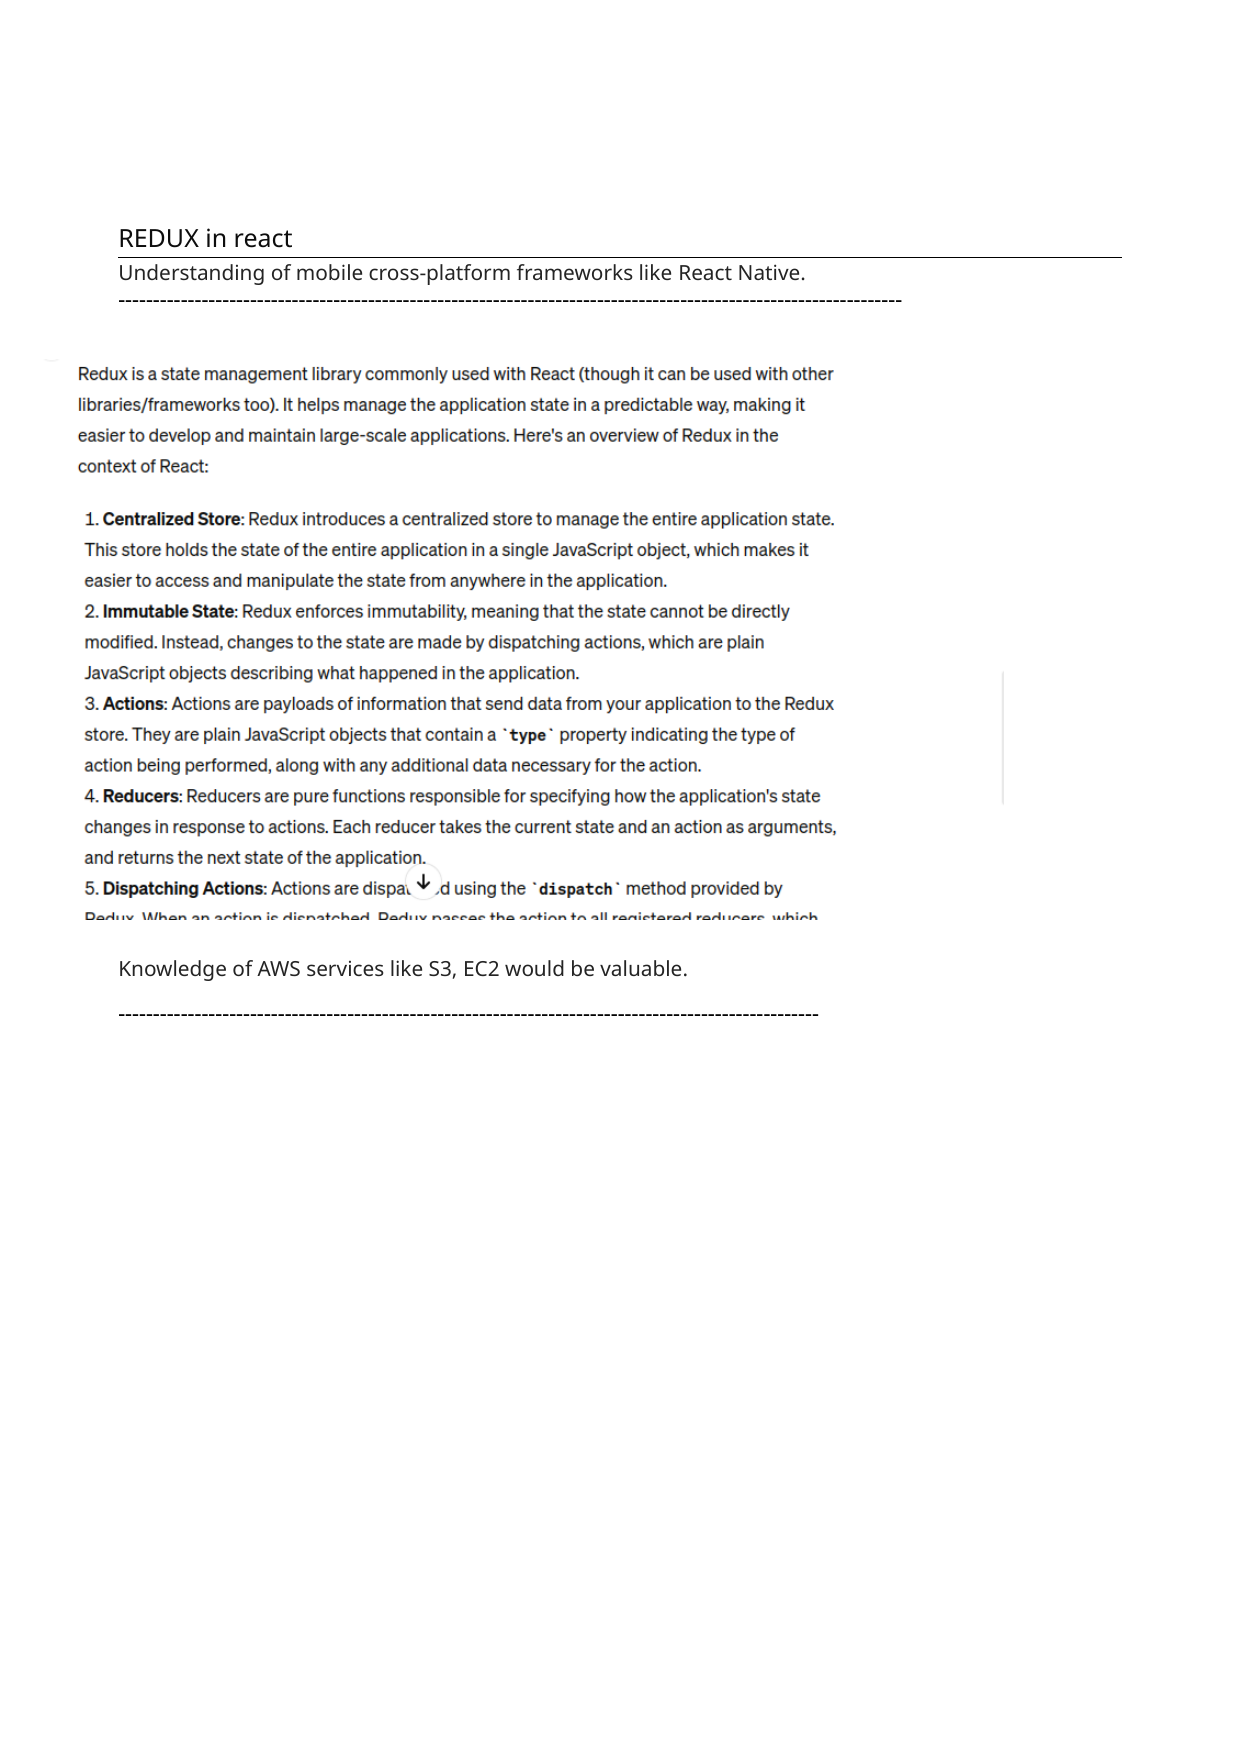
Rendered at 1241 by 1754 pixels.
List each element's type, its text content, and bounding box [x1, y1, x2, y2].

text Understanding of mobile cross-platform frameworks like React Native. [118, 258, 1122, 286]
text ----------------------------------------------------------------------------------------------------- [118, 1001, 1122, 1025]
text Knowledge of AWS services like S3, EC2 would be valuable. [118, 954, 1122, 982]
text ----------------------------------------------------------------------------------------------------------------- [118, 286, 1122, 311]
text REDUX in react [118, 220, 1122, 257]
